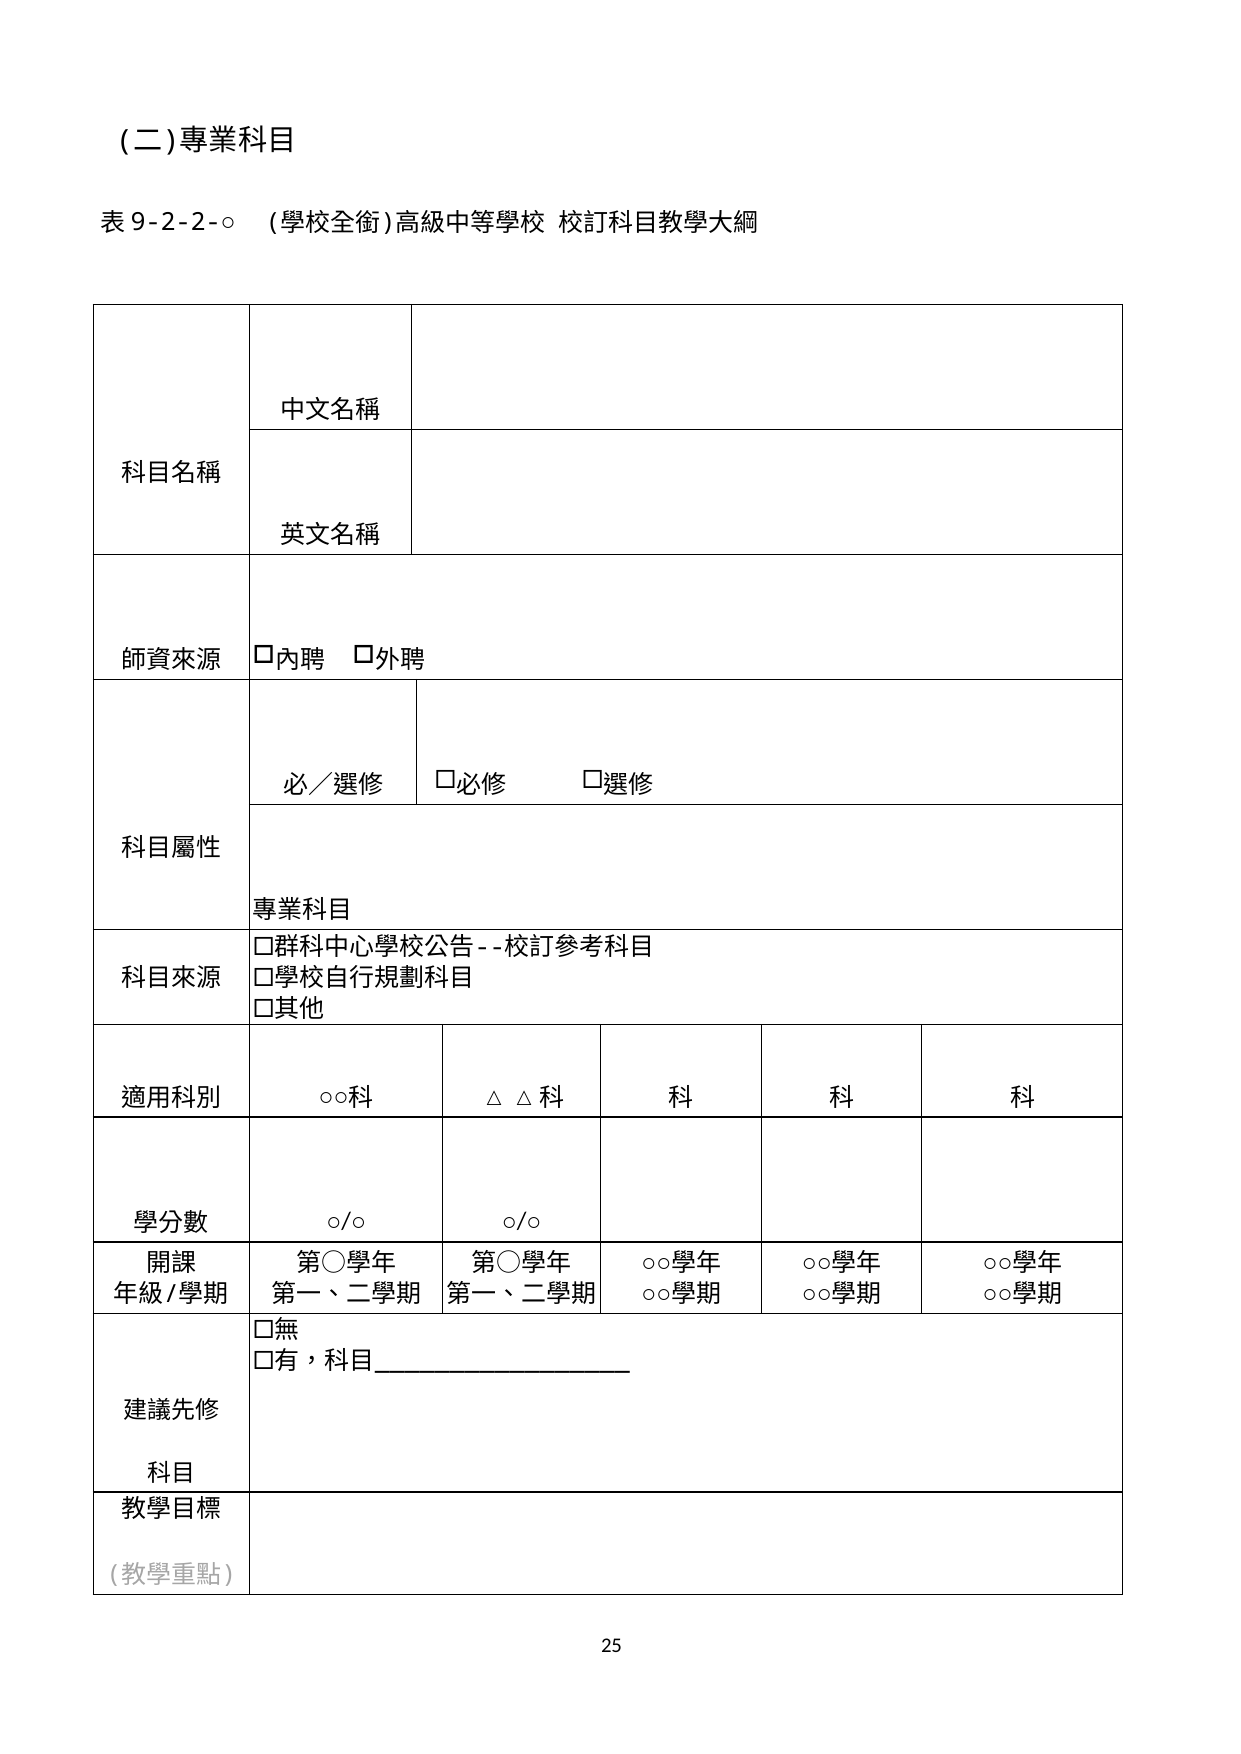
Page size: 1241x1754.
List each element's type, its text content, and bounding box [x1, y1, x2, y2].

table_cell [601, 1118, 761, 1241]
table_cell 英文名稱 [250, 430, 411, 554]
table_cell 科 [601, 1025, 761, 1116]
table_cell 科目來源 [94, 930, 249, 1024]
table_cell [1123, 1116, 1129, 1241]
table_cell 建議先修 科目 [94, 1314, 249, 1491]
table_cell [922, 1118, 1122, 1241]
table_header 科目名稱 [94, 305, 249, 554]
table_cell 第○學年 第一、二學期 [443, 1243, 600, 1312]
table_cell 教學目標 (教學重點) [94, 1493, 249, 1593]
table_cell 無 有，科目_________________ [250, 1314, 1122, 1491]
table_cell ○○科 [250, 1025, 442, 1116]
table_cell [762, 1118, 921, 1241]
table_header [412, 305, 1122, 429]
table_cell ○○學年 ○○學期 [762, 1243, 921, 1312]
table_header 中文名稱 [250, 305, 411, 429]
table_cell [250, 1493, 1122, 1593]
table_cell 內聘 外聘 [250, 555, 1122, 679]
table_cell [1123, 554, 1129, 679]
table_cell 第○學年 第一、二學期 [250, 1243, 442, 1312]
table_cell [1123, 1491, 1129, 1593]
table_cell [1123, 929, 1129, 1024]
table_cell ○/○ [443, 1118, 600, 1241]
table_cell 必修 選修 [417, 680, 1122, 804]
table_header [1123, 304, 1129, 429]
table_cell ○/○ [250, 1118, 442, 1241]
table_cell 科 [762, 1025, 921, 1116]
table_cell 科目屬性 [94, 680, 249, 929]
table_cell [412, 430, 1122, 554]
table_cell [1123, 1241, 1129, 1312]
table_cell 適用科別 [94, 1025, 249, 1116]
table_cell 專業科目 [250, 805, 1122, 929]
table_cell 開課 年級/學期 [94, 1243, 249, 1312]
table_cell 師資來源 [94, 555, 249, 679]
text (二)專業科目 [115, 116, 1122, 159]
table_cell [1123, 429, 1129, 554]
table_cell [1123, 1024, 1129, 1116]
table_cell 必／選修 [250, 680, 416, 804]
table_cell 群科中心學校公告--校訂參考科目 學校自行規劃科目 其他 [250, 930, 1122, 1024]
table_cell [1123, 804, 1129, 929]
table_cell △△科 [443, 1025, 600, 1116]
text 表9-2-2-○ (學校全銜)高級中等學校 校訂科目教學大綱 [100, 179, 1122, 241]
table_cell ○○學年 ○○學期 [922, 1243, 1122, 1312]
table_cell ○○學年 ○○學期 [601, 1243, 761, 1312]
table_cell 學分數 [94, 1118, 249, 1241]
table_cell [1123, 679, 1129, 804]
table_cell 科 [922, 1025, 1122, 1116]
table_cell [1123, 1313, 1129, 1491]
